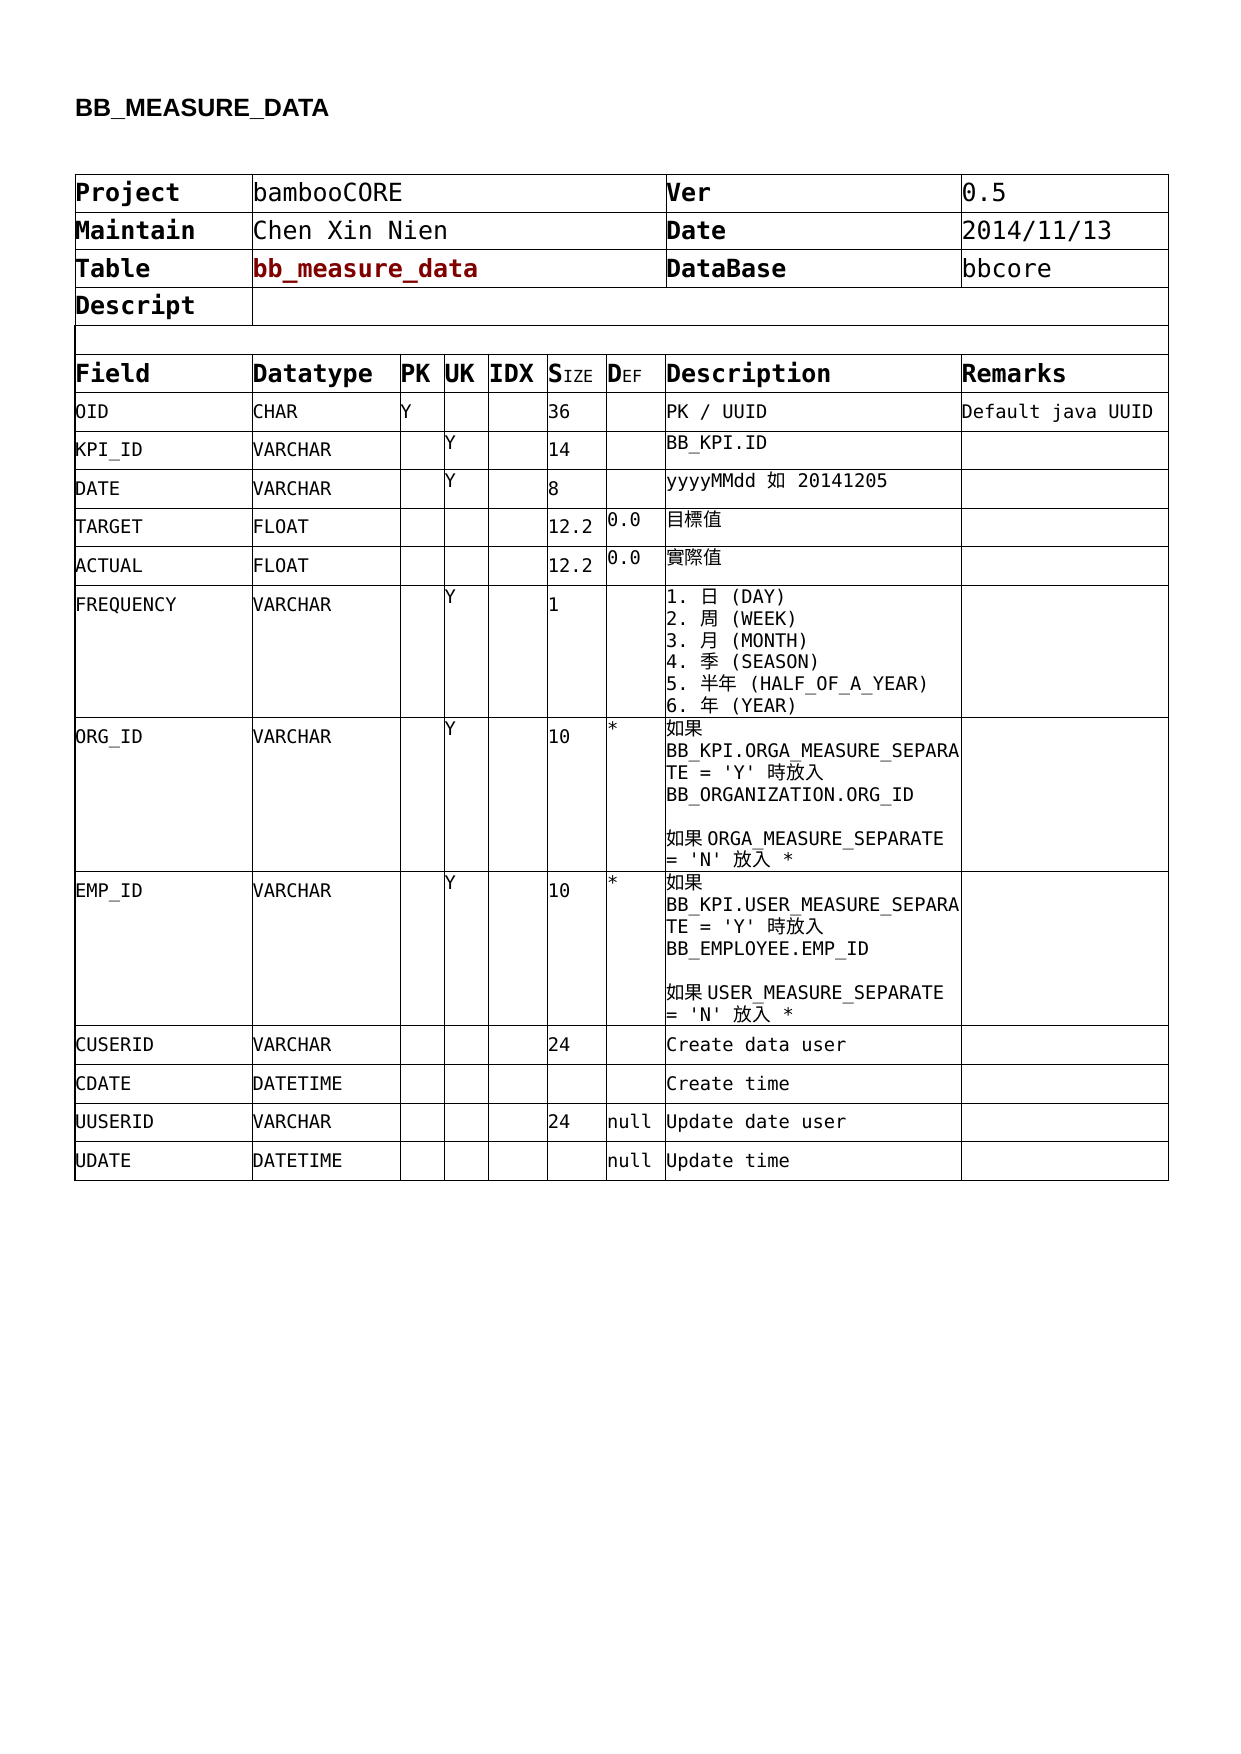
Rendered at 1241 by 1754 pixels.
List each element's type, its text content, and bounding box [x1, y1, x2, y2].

table_cell PK [401, 355, 444, 392]
table_cell 12.2 [548, 509, 606, 546]
table_cell Default java UUID [962, 393, 1168, 431]
table_cell [445, 547, 488, 585]
table_cell [489, 872, 547, 1025]
table_cell 12.2 [548, 547, 606, 585]
table_cell 24 [548, 1026, 606, 1064]
table_cell 如果BB_KPI.USER_MEASURE_SEPARATE = 'Y' 時放入 BB_EMPLOYEE.EMP_ID 如果USER_MEASURE_SEPARATE = 'N' 放入 * [666, 872, 961, 1025]
table_cell [1169, 431, 1181, 469]
table_cell [401, 586, 444, 717]
table_cell EMP_ID [76, 872, 252, 1025]
table_cell [607, 1065, 665, 1102]
table_cell Field [76, 355, 252, 392]
table_cell [401, 509, 444, 546]
table_cell [253, 288, 1168, 325]
table_cell Update date user [666, 1104, 961, 1141]
table_cell [401, 547, 444, 585]
table_cell [401, 1142, 444, 1179]
table_cell UDATE [76, 1142, 252, 1179]
table_cell [401, 1104, 444, 1141]
table_cell FREQUENCY [76, 586, 252, 717]
table_cell [1169, 508, 1181, 546]
table_cell Descript [76, 288, 252, 325]
table_cell 10 [548, 718, 606, 871]
table_cell UUSERID [76, 1104, 252, 1141]
table_cell [607, 432, 665, 469]
table_header bambooCORE [253, 175, 666, 212]
table_header [1175, 174, 1181, 212]
table_cell Datatype [253, 355, 400, 392]
table_cell [962, 1104, 1168, 1141]
table_cell [962, 1026, 1168, 1064]
table_cell DataBase [667, 250, 961, 287]
table_cell [1169, 1025, 1181, 1064]
table_cell 10 [548, 872, 606, 1025]
table_cell [1169, 469, 1181, 508]
table_cell [401, 470, 444, 508]
table_cell KPI_ID [76, 432, 252, 469]
table_cell 目標值 [666, 509, 961, 546]
table_cell [962, 1065, 1168, 1102]
subtitle BB_MEASURE_DATA [75, 89, 1165, 127]
table_cell 36 [548, 393, 606, 431]
table_cell [607, 586, 665, 717]
table_cell [489, 1142, 547, 1179]
table_cell 0.0 [607, 509, 665, 546]
table_header 0.5 [962, 175, 1168, 212]
table_cell [1175, 249, 1181, 287]
table_cell [548, 1142, 606, 1179]
table_cell Y [445, 432, 488, 469]
table_cell * [607, 872, 665, 1025]
table_cell PK / UUID [666, 393, 961, 431]
table_cell Remarks [962, 355, 1168, 392]
table_cell Create time [666, 1065, 961, 1102]
table_cell [1169, 871, 1181, 1025]
table_cell Maintain [76, 213, 252, 249]
table_cell [489, 432, 547, 469]
table_cell null [607, 1142, 665, 1179]
table_cell [489, 586, 547, 717]
table_cell [445, 393, 488, 431]
table_cell [489, 1026, 547, 1064]
table_cell VARCHAR [253, 1026, 400, 1064]
table_cell Description [666, 355, 961, 392]
table_cell Y [401, 393, 444, 431]
table_cell VARCHAR [253, 470, 400, 508]
table_cell Y [445, 470, 488, 508]
table_cell 2014/11/13 [962, 213, 1168, 249]
table_cell [1175, 212, 1181, 249]
table_cell 1 [548, 586, 606, 717]
table_cell 1. 日 (DAY) 2. 周 (WEEK) 3. 月 (MONTH) 4. 季 (SEASON) 5. 半年 (HALF_OF_A_YEAR) 6. 年 (YEAR) [666, 586, 961, 717]
table_cell [401, 718, 444, 871]
table_cell [489, 718, 547, 871]
table_cell [962, 586, 1168, 717]
table_cell [1175, 287, 1181, 325]
table_cell [548, 1065, 606, 1102]
table_cell DATETIME [253, 1142, 400, 1179]
table_cell Date [667, 213, 961, 249]
table_cell [445, 1065, 488, 1102]
table_cell [489, 547, 547, 585]
table_cell [401, 432, 444, 469]
table_cell [489, 470, 547, 508]
table_cell [962, 470, 1168, 508]
table_cell [401, 1026, 444, 1064]
table_cell [1169, 325, 1181, 353]
table_cell UK [445, 355, 488, 392]
table_cell Y [445, 718, 488, 871]
table_cell Table [76, 250, 252, 287]
table_cell DEF [607, 355, 665, 392]
table_cell [962, 432, 1168, 469]
table_cell [1169, 1103, 1181, 1141]
table_cell [489, 1065, 547, 1102]
table_cell bbcore [962, 250, 1168, 287]
table_cell [489, 393, 547, 431]
table_cell ACTUAL [76, 547, 252, 585]
table_cell [962, 547, 1168, 585]
table_cell Create data user [666, 1026, 961, 1064]
table_cell 實際值 [666, 547, 961, 585]
table_cell [607, 1026, 665, 1064]
table_cell VARCHAR [253, 586, 400, 717]
table_cell [445, 509, 488, 546]
table_cell * [607, 718, 665, 871]
table_cell [445, 1104, 488, 1141]
table_cell Y [445, 872, 488, 1025]
table_cell [445, 1026, 488, 1064]
table_cell [401, 872, 444, 1025]
table_cell DATETIME [253, 1065, 400, 1102]
table_cell [1169, 717, 1181, 871]
table_cell Chen Xin Nien [253, 213, 666, 249]
table_cell [962, 872, 1168, 1025]
table_cell [962, 718, 1168, 871]
table_cell [962, 1142, 1168, 1179]
table_cell [607, 470, 665, 508]
table_header Ver [667, 175, 961, 212]
table_cell VARCHAR [253, 718, 400, 871]
table_cell [607, 393, 665, 431]
table_cell 8 [548, 470, 606, 508]
table_cell CHAR [253, 393, 400, 431]
table_cell TARGET [76, 509, 252, 546]
table_cell [1169, 546, 1181, 585]
table_cell ORG_ID [76, 718, 252, 871]
table_cell null [607, 1104, 665, 1141]
table_cell [401, 1065, 444, 1102]
table_cell [1169, 1064, 1181, 1102]
table_cell [76, 326, 1168, 353]
table_cell [1169, 392, 1181, 431]
table_cell Update time [666, 1142, 961, 1179]
table_cell [962, 509, 1168, 546]
table_cell CUSERID [76, 1026, 252, 1064]
table_cell [1169, 1141, 1181, 1179]
table_cell IDX [489, 355, 547, 392]
table_cell [445, 1142, 488, 1179]
table_cell BB_KPI.ID [666, 432, 961, 469]
table_cell 14 [548, 432, 606, 469]
table_cell [489, 509, 547, 546]
table_header Project [76, 175, 252, 212]
table_cell 如果BB_KPI.ORGA_MEASURE_SEPARATE = 'Y' 時放入 BB_ORGANIZATION.ORG_ID 如果ORGA_MEASURE_SEPARATE = 'N' 放入 * [666, 718, 961, 871]
table_cell yyyyMMdd 如 20141205 [666, 470, 961, 508]
table_cell CDATE [76, 1065, 252, 1102]
table_cell VARCHAR [253, 872, 400, 1025]
table_cell VARCHAR [253, 432, 400, 469]
table_cell FLOAT [253, 509, 400, 546]
table_cell bb_measure_data [253, 250, 666, 287]
table_cell [1169, 354, 1181, 392]
table_cell OID [76, 393, 252, 431]
table_cell DATE [76, 470, 252, 508]
table_cell 0.0 [607, 547, 665, 585]
table_cell 24 [548, 1104, 606, 1141]
table_cell VARCHAR [253, 1104, 400, 1141]
table_cell [489, 1104, 547, 1141]
table_cell FLOAT [253, 547, 400, 585]
table_cell SIZE [548, 355, 606, 392]
table_cell [1169, 585, 1181, 717]
table_cell Y [445, 586, 488, 717]
